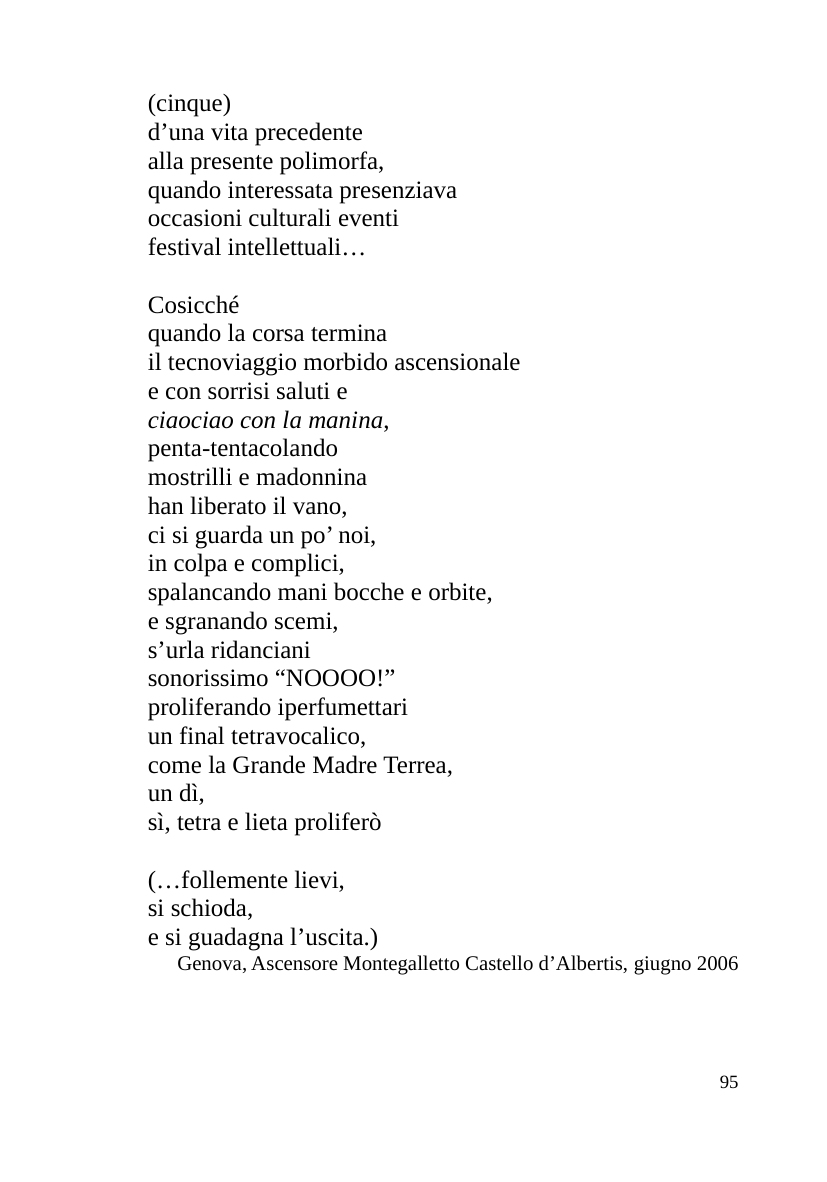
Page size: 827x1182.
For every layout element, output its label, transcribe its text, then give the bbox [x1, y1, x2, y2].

text un final tetravocalico, [148, 721, 679, 750]
text come la Grande Madre Terrea, [148, 750, 679, 778]
text occasioni culturali eventi [148, 203, 679, 232]
text festival intellettuali… [148, 232, 679, 261]
text han liberato il vano, [148, 491, 679, 520]
text e con sorrisi saluti e [148, 376, 679, 405]
text e sgranando scemi, [148, 606, 679, 635]
text d’una vita precedente [148, 117, 679, 146]
text (cinque) [148, 88, 679, 117]
text sì, tetra e lieta proliferò [148, 807, 679, 836]
text ciaociao con la manina, [148, 405, 679, 433]
text Cosicché [148, 290, 679, 318]
text ci si guarda un po’ noi, [148, 520, 679, 548]
text spalancando mani bocche e orbite, [148, 577, 679, 606]
text il tecnoviaggio morbido ascensionale [148, 347, 679, 376]
text proliferando iperfumettari [148, 692, 679, 721]
text (…follemente lievi, [148, 865, 679, 893]
text sonorissimo “NOOOO!” [148, 663, 679, 692]
text quando interessata presenziava [148, 175, 679, 203]
text quando la corsa termina [148, 318, 679, 347]
text si schioda, [148, 893, 679, 922]
text Genova, Ascensore Montegalletto Castello d’Albertis, giugno 2006 [88, 951, 738, 975]
text mostrilli e madonnina [148, 462, 679, 491]
text e si guadagna l’uscita.) [148, 922, 679, 951]
text in colpa e complici, [148, 548, 679, 577]
text penta-tentacolando [148, 433, 679, 462]
text un dì, [148, 778, 679, 807]
text alla presente polimorfa, [148, 146, 679, 175]
text s’urla ridanciani [148, 635, 679, 663]
